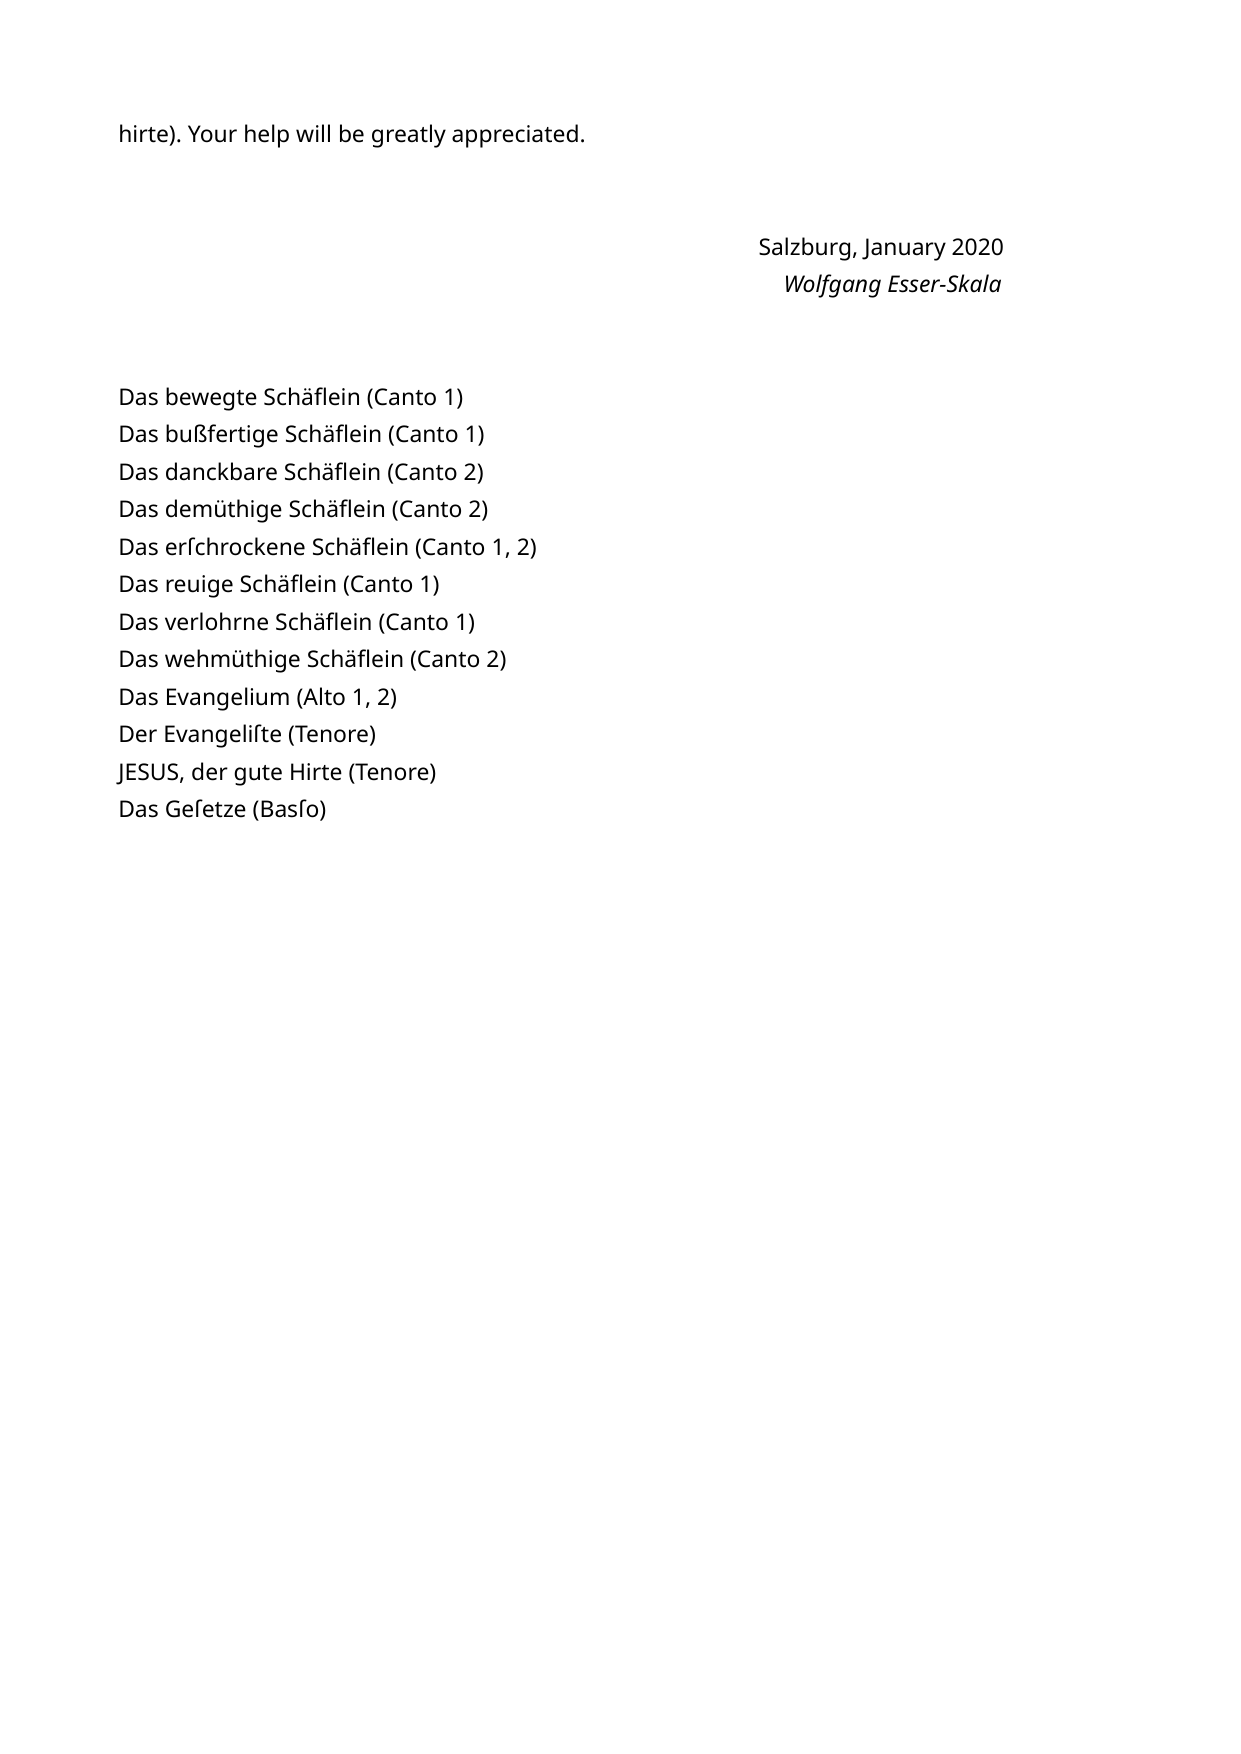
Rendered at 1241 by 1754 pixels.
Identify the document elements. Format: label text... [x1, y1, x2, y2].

text hirte). Your help will be greatly appreciated. [118, 118, 1004, 149]
text Das bewegte Schäflein (Canto 1) Das bußfertige Schäflein (Canto 1) Das danckbare Schäflein (Canto 2) Das demüthige Schäflein (Canto 2) Das erſchrockene Schäflein (Canto 1, 2) Das reuige Schäflein (Canto 1) Das verlohrne Schäflein (Canto 1) Das wehmüthige Schäflein (Canto 2) Das Evangelium (Alto 1, 2) Der Evangeliſte (Tenore) JESUS, der gute Hirte (Tenore) Das Geſetze (Basſo) [118, 381, 1004, 824]
text Salzburg, January 2020 Wolfgang Esser-Skala [118, 231, 1004, 299]
